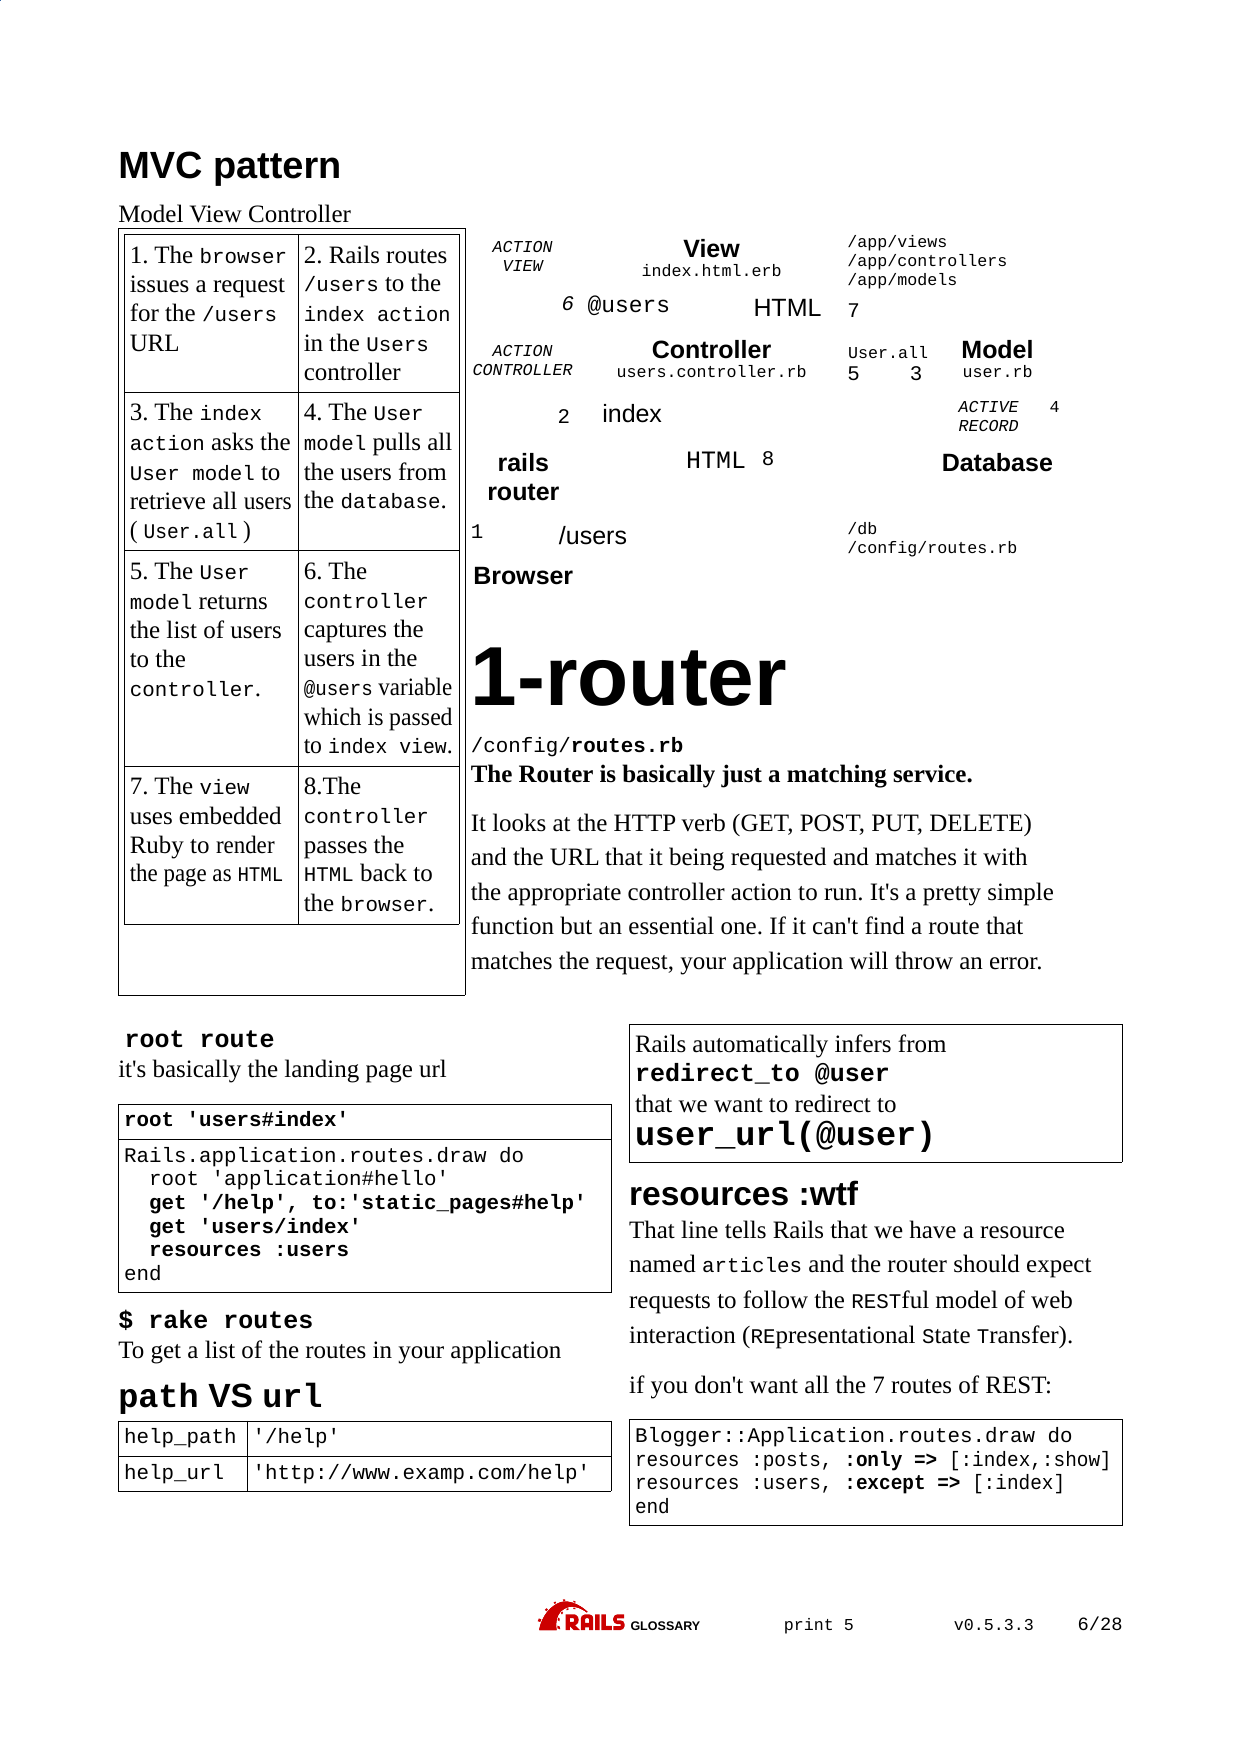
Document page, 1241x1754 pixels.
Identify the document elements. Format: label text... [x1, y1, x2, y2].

table_cell [733, 555, 756, 596]
table_cell 8.The controller passes the HTML back to the browser. [299, 767, 459, 923]
table_header ACTION VIEW [466, 228, 581, 287]
table_cell Controller users.controller.rb [581, 329, 841, 393]
subtitle resources :wtf [629, 1173, 1122, 1212]
table_cell 1 [466, 515, 552, 555]
text Model View Controller [118, 199, 1122, 228]
table_cell 6 [466, 287, 581, 329]
table_cell 8 [756, 442, 934, 515]
table_cell [756, 555, 841, 596]
table_header /app/views /app/controllers /app/models 7 [841, 228, 1060, 329]
table_cell 7. The view uses embedded Ruby to render the page as HTML [125, 767, 298, 923]
table_cell [466, 393, 552, 442]
table_cell Rails.application.routes.draw do root 'application#hello' get '/help', to:'static_pages#help' get 'users/index' resources :users end [119, 1140, 611, 1292]
table_cell Model user.rb [935, 329, 1060, 393]
table_cell 3. The index action asks the User model to retrieve all users ( User.all ) [125, 393, 298, 550]
table_header [119, 229, 465, 995]
table_cell @users [581, 287, 676, 329]
table_cell [676, 555, 733, 596]
table_cell [733, 393, 756, 442]
table_cell index [581, 393, 676, 442]
table_cell [756, 515, 841, 555]
table_header help_path [119, 1422, 247, 1456]
text if you don't want all the 7 routes of REST: [629, 1370, 1122, 1399]
table_header '/help' [248, 1422, 611, 1456]
table_header root 'users#index' [119, 1105, 611, 1139]
table_cell 4. The User model pulls all the users from the database. [299, 393, 459, 550]
table_cell rails router [466, 442, 581, 515]
table_cell [634, 555, 676, 596]
table_cell 6. The controller captures the users in the @users variable which is passed to index view. [299, 551, 459, 766]
text To get a list of the routes in your application [118, 1336, 611, 1364]
text it's basically the landing page url [118, 1054, 611, 1083]
table_cell [733, 515, 756, 555]
table_cell /users [552, 515, 634, 555]
table_cell 4 [1044, 393, 1060, 442]
table_cell 1-router /config/routes.rb The Router is basically just a matching service. It looks at the HTTP verb (GET, POST, PUT, DELETE) and the URL that it being requested and matches it with the appropriate controller action to run. It's a pretty simple function but an essential one. If it can't find a route that matches the request, your application will throw an error. [466, 596, 1060, 995]
table_cell [581, 555, 634, 596]
text That line tells Rails that we have a resource named articles and the router should expect requests to follow the RESTful model of web interaction (REpresentational State Transfer). [629, 1215, 1122, 1350]
subtitle MVC pattern [118, 143, 611, 187]
table_cell [676, 393, 733, 442]
subtitle path VS url [118, 1376, 611, 1418]
table_cell HTML [676, 442, 756, 515]
subtitle $ rake routes [118, 1307, 611, 1336]
table_cell [756, 393, 934, 442]
table_cell 2 [552, 393, 581, 442]
table_cell [676, 287, 733, 329]
table_cell [634, 442, 676, 515]
table_cell help_url [119, 1457, 247, 1491]
table_header 1. The browser issues a request for the /users URL [125, 235, 298, 392]
table_header View index.html.erb [581, 228, 841, 287]
text root route [118, 1024, 611, 1054]
table_cell Database [935, 442, 1060, 515]
table_cell ACTIVE RECORD [935, 393, 1044, 442]
table_cell User.all 5 3 [841, 329, 934, 393]
table_cell ACTION CONTROLLER [466, 329, 581, 393]
table_cell 5. The User model returns the list of users to the controller. [125, 551, 298, 766]
table_cell Browser [466, 555, 581, 596]
table_header Rails automatically infers from redirect_to @user that we want to redirect to user_url(@user) [630, 1025, 1122, 1162]
table_cell [581, 442, 634, 515]
table_cell /db /config/routes.rb [841, 515, 1060, 596]
table_cell HTML [733, 287, 841, 329]
table_cell [676, 515, 733, 555]
table_cell 'http://www.examp.com/help' [248, 1457, 611, 1491]
table_header Blogger::Application.routes.draw do resources :posts, :only => [:index,:show] resources :users, :except => [:index] end [630, 1420, 1122, 1525]
table_cell [634, 515, 676, 555]
table_header 2. Rails routes /users to the index action in the Users controller [299, 235, 459, 392]
